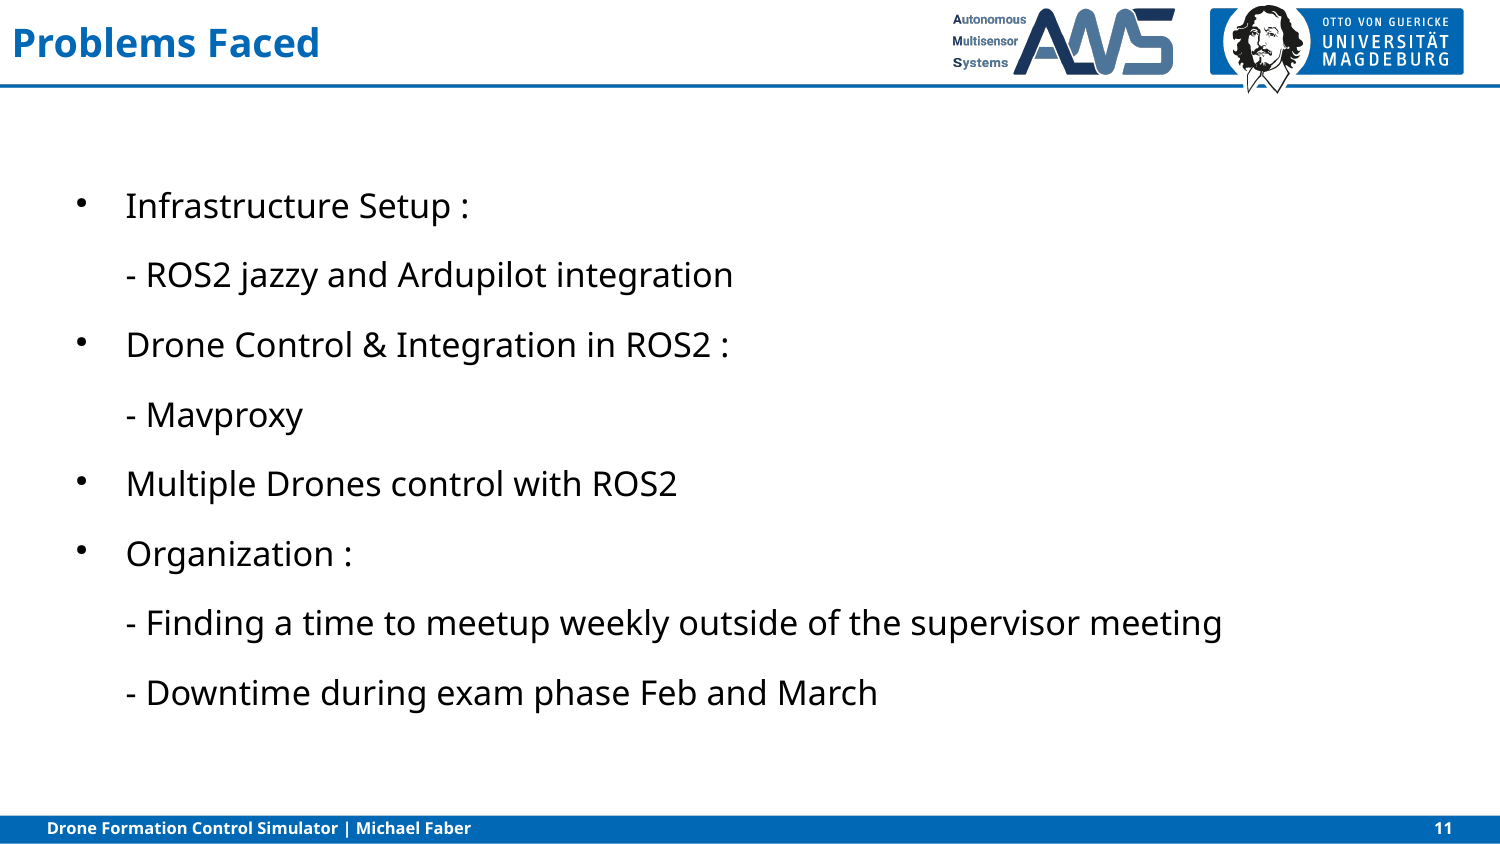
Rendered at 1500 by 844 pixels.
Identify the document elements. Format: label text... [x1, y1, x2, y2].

title Problems Faced [0, 0, 943, 86]
list Infrastructure Setup : - ROS2 jazzy and Ardupilot integration Drone Control & Integration in ROS2 : - Mavproxy Multiple Drones control with ROS2 Organization : - Finding a time to meetup weekly outside of the supervisor meeting - Downtime during exam phase Feb and March [59, 184, 1441, 721]
picture [0, 0, 1500, 103]
